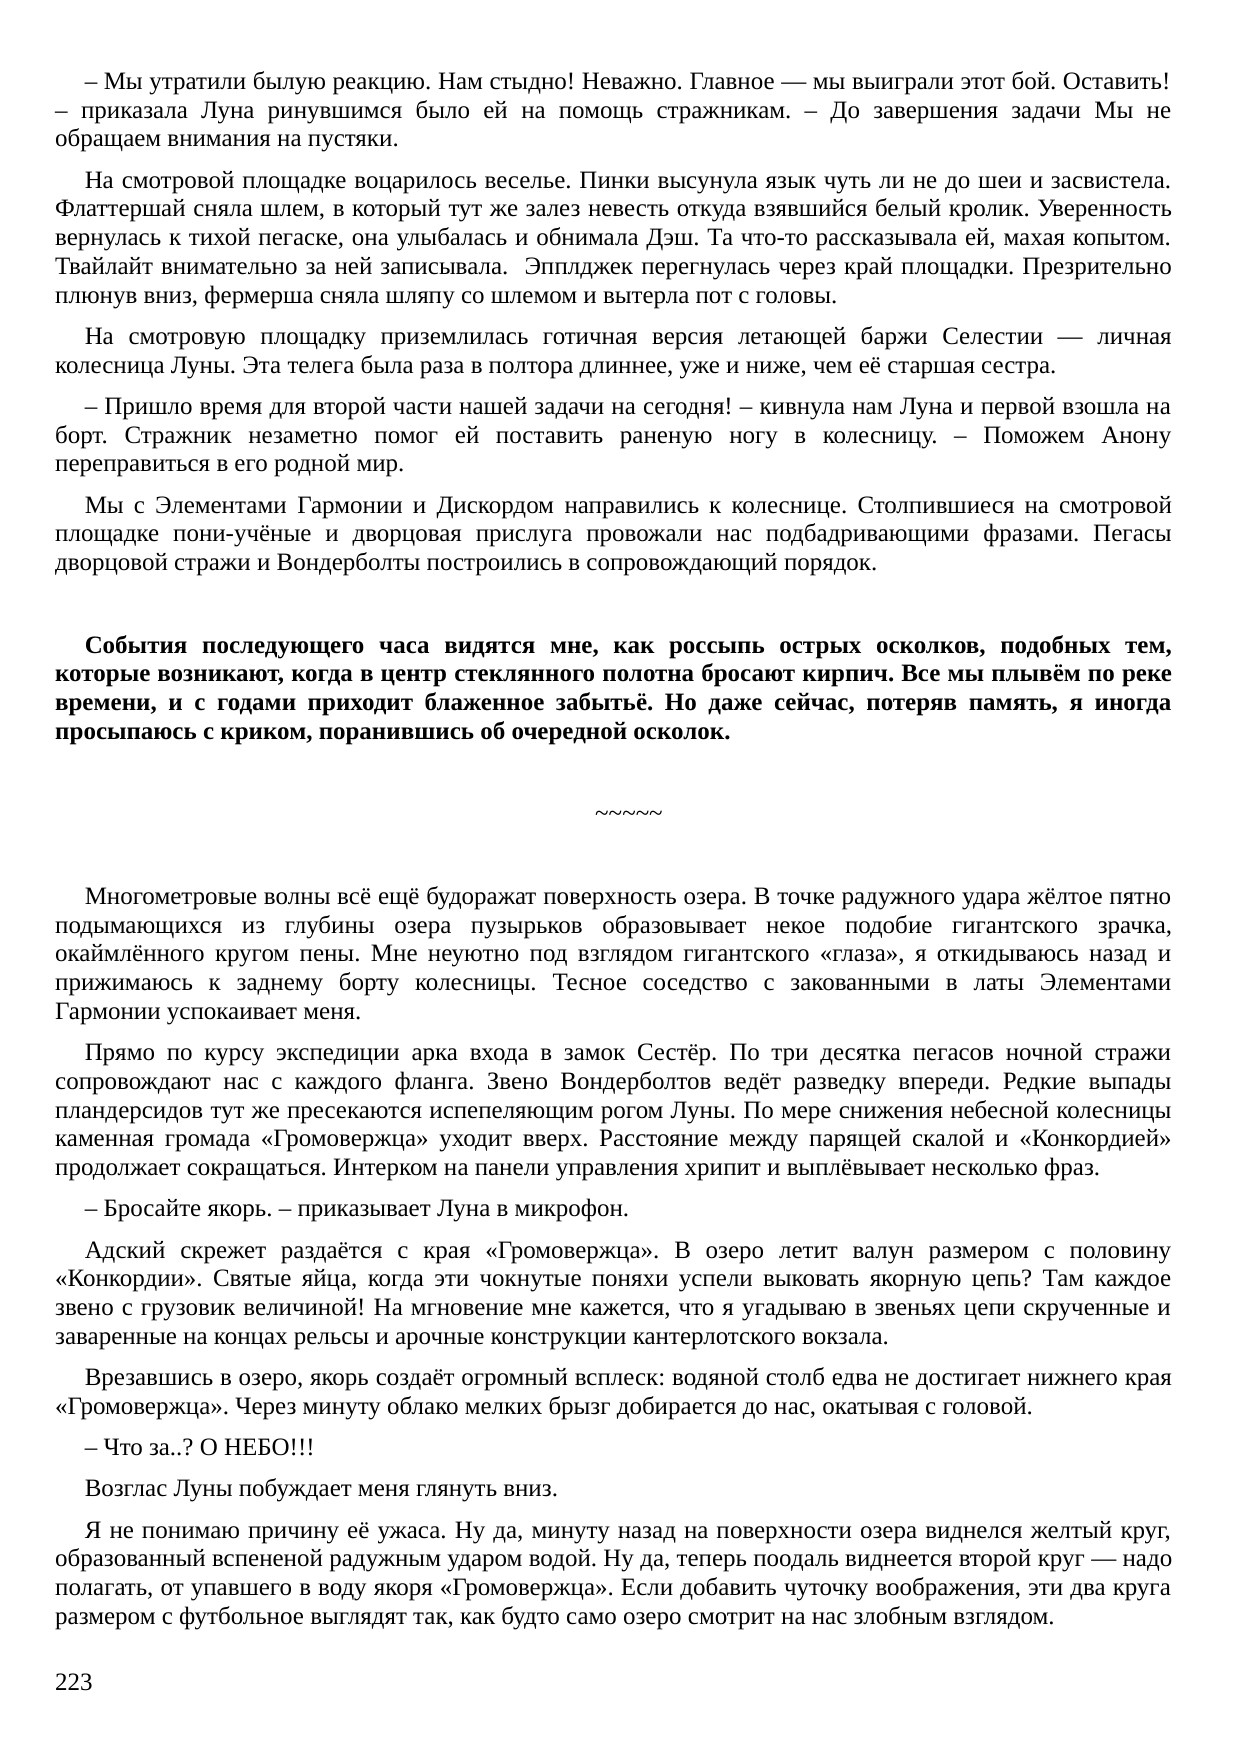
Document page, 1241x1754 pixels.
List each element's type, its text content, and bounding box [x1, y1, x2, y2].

text Я не понимаю причину её ужаса. Ну да, минуту назад на поверхности озера виднелся желтый круг, образованный вспененой радужным ударом водой. Ну да, теперь поодаль виднеется второй круг — надо полагать, от упавшего в воду якоря «Громовержца». Если добавить чуточку воображения, эти два круга размером с футбольное выглядят так, как будто само озеро смотрит на нас злобным взглядом. [55, 1515, 1173, 1630]
text Возглас Луны побуждает меня глянуть вниз. [55, 1473, 1173, 1502]
text События последующего часа видятся мне, как россыпь острых осколков, подобных тем, которые возникают, когда в центр стеклянного полотна бросают кирпич. Все мы плывём по реке времени, и с годами приходит блаженное забытьё. Но даже сейчас, потеряв память, я иногда просыпаюсь с криком, поранившись об очередной осколок. [55, 630, 1173, 745]
text – Бросайте якорь. – приказывает Луна в микрофон. [55, 1193, 1173, 1222]
text На смотровую площадку приземлилась готичная версия летающей баржи Селестии — личная колесница Луны. Эта телега была раза в полтора длиннее, уже и ниже, чем её старшая сестра. [55, 321, 1173, 378]
text – Пришло время для второй части нашей задачи на сегодня! – кивнула нам Луна и первой взошла на борт. Стражник незаметно помог ей поставить раненую ногу в колесницу. – Поможем Анону переправиться в его родной мир. [55, 391, 1173, 477]
text Адский скрежет раздаётся с края «Громовержца». В озеро летит валун размером с половину «Конкордии». Святые яйца, когда эти чокнутые поняхи успели выковать якорную цепь? Там каждое звено с грузовик величиной! На мгновение мне кажется, что я угадываю в звеньях цепи скрученные и заваренные на концах рельсы и арочные конструкции кантерлотского вокзала. [55, 1235, 1173, 1350]
text Многометровые волны всё ещё будоражат поверхность озера. В точке радужного удара жёлтое пятно подымающихся из глубины озера пузырьков образовывает некое подобие гигантского зрачка, окаймлённого кругом пены. Мне неуютно под взглядом гигантского «глаза», я откидываюсь назад и прижимаюсь к заднему борту колесницы. Тесное соседство с закованными в латы Элементами Гармонии успокаивает меня. [55, 881, 1173, 1025]
text – Мы утратили былую реакцию. Нам стыдно! Неважно. Главное — мы выиграли этот бой. Оставить! – приказала Луна ринувшимся было ей на помощь стражникам. – До завершения задачи Мы не обращаем внимания на пустяки. [55, 66, 1173, 152]
text Врезавшись в озеро, якорь создаёт огромный всплеск: водяной столб едва не достигает нижнего края «Громовержца». Через минуту облако мелких брызг добирается до нас, окатывая с головой. [55, 1362, 1173, 1420]
text Прямо по курсу экспедиции арка входа в замок Сестёр. По три десятка пегасов ночной стражи сопровождают нас с каждого фланга. Звено Вондерболтов ведёт разведку впереди. Редкие выпады пландерсидов тут же пресекаются испепеляющим рогом Луны. По мере снижения небесной колесницы каменная громада «Громовержца» уходит вверх. Расстояние между парящей скалой и «Конкордией» продолжает сокращаться. Интерком на панели управления хрипит и выплёвывает несколько фраз. [55, 1037, 1173, 1181]
text Мы с Элементами Гармонии и Дискордом направились к колеснице. Столпившиеся на смотровой площадке пони-учёные и дворцовая прислуга провожали нас подбадривающими фразами. Пегасы дворцовой стражи и Вондерболты построились в сопровождающий порядок. [55, 490, 1173, 576]
text – Что за..? О НЕБО!!! [55, 1432, 1173, 1461]
text На смотровой площадке воцарилось веселье. Пинки высунула язык чуть ли не до шеи и засвистела. Флаттершай сняла шлем, в который тут же залез невесть откуда взявшийся белый кролик. Уверенность вернулась к тихой пегаске, она улыбалась и обнимала Дэш. Та что-то рассказывала ей, махая копытом. Твайлайт внимательно за ней записывала. Эпплджек перегнулась через край площадки. Презрительно плюнув вниз, фермерша сняла шляпу со шлемом и вытерла пот с головы. [55, 165, 1173, 308]
text ~~~~~ [55, 798, 1173, 827]
